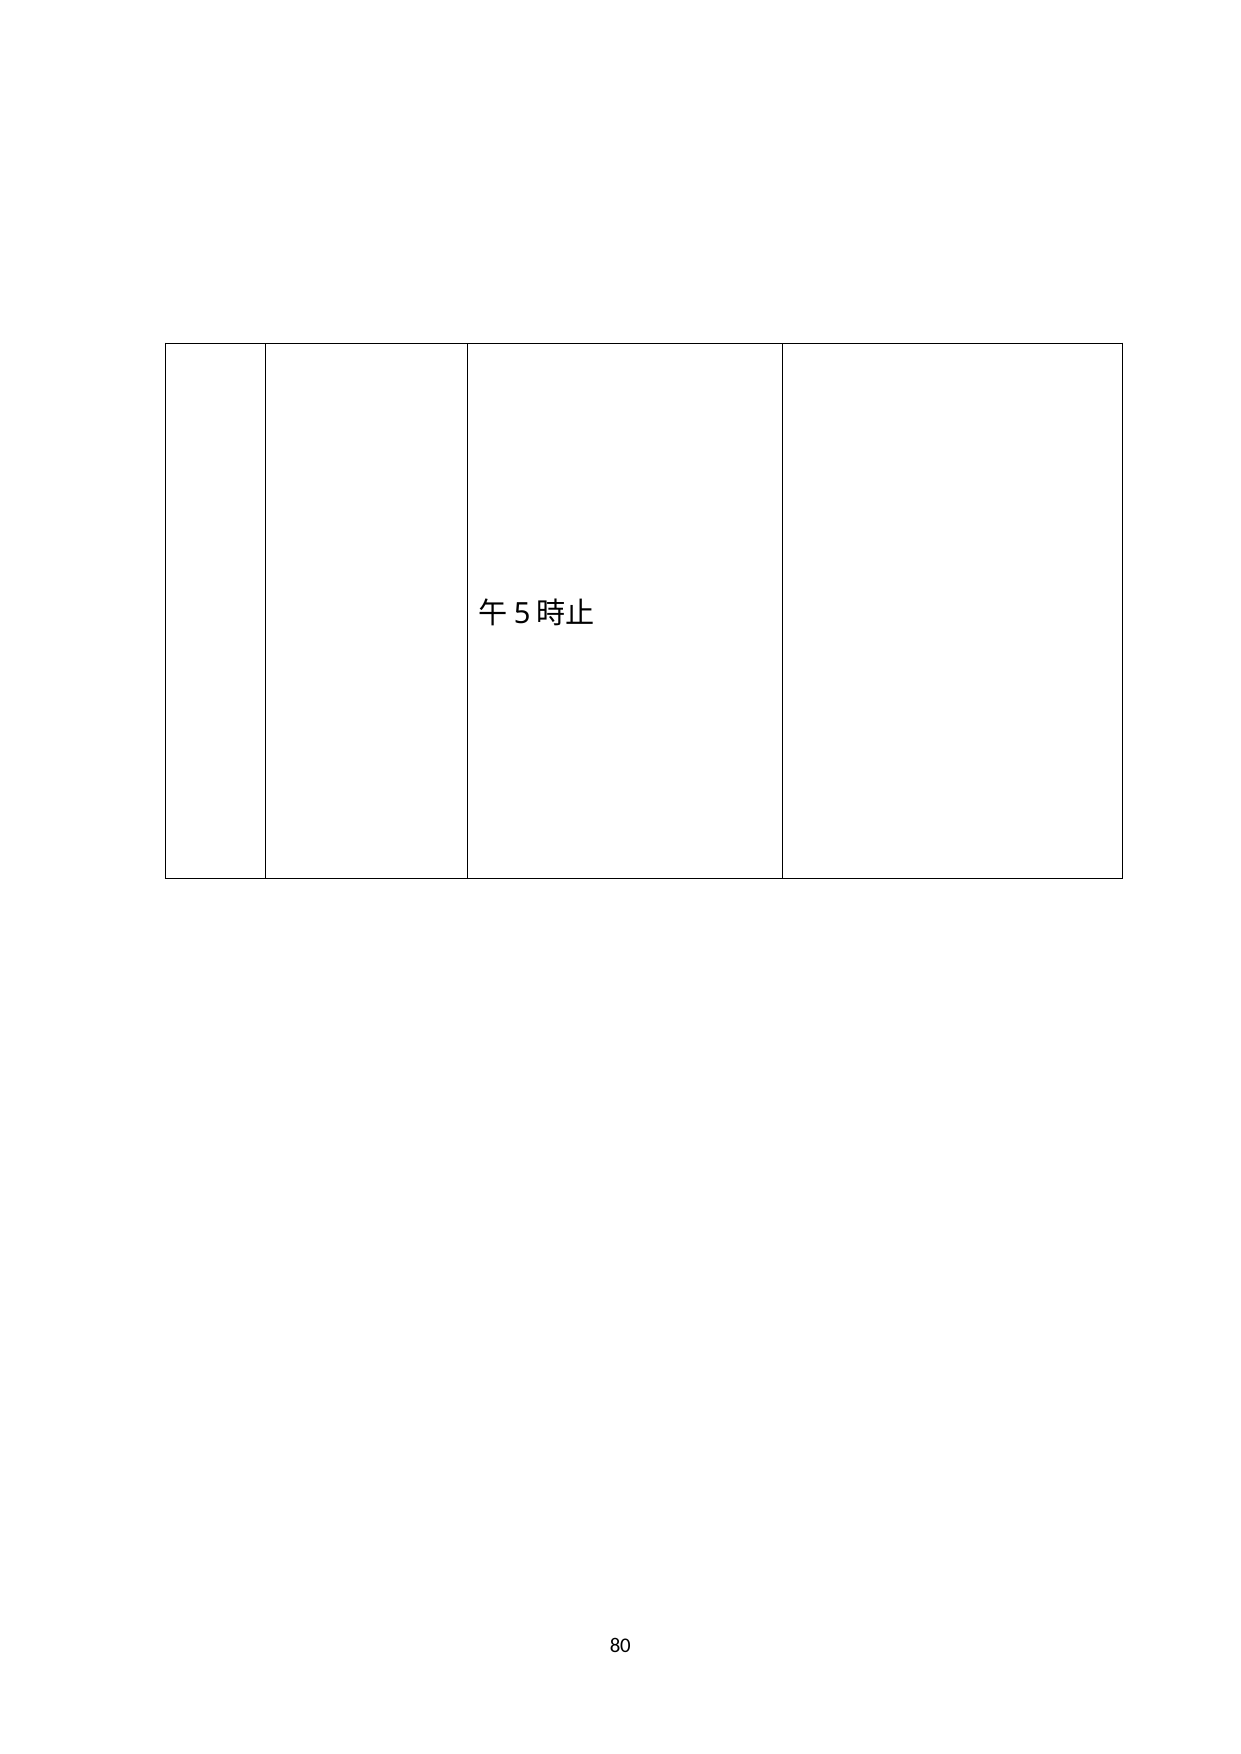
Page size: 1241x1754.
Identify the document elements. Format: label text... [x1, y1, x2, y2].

table_cell [166, 344, 265, 878]
table_cell [783, 344, 1122, 878]
table_cell 午5時止 [468, 344, 782, 878]
table_cell [266, 344, 467, 878]
